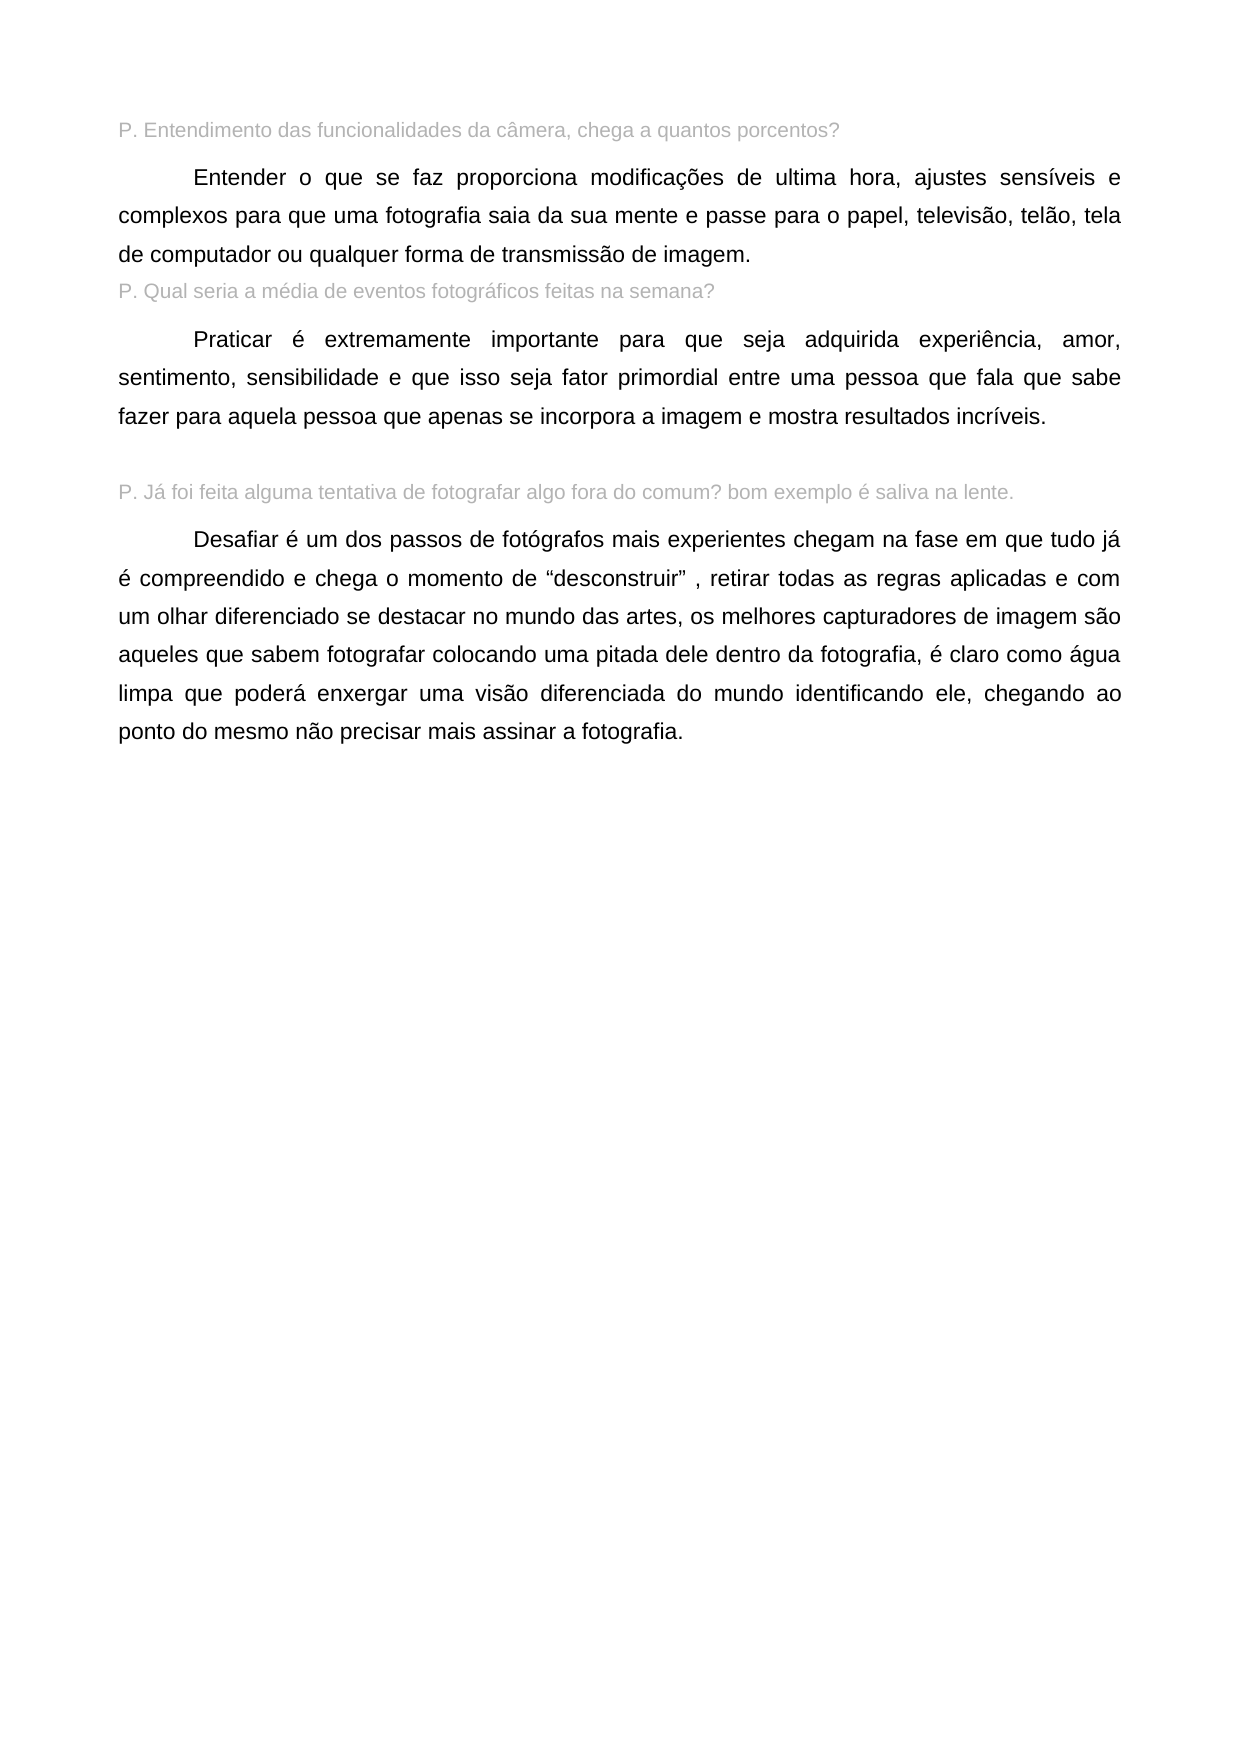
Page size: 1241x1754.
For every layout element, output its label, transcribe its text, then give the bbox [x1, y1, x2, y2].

text Praticar é extremamente importante para que seja adquirida experiência, amor, sentimento, sensibilidade e que isso seja fator primordial entre uma pessoa que fala que sabe fazer para aquela pessoa que apenas se incorpora a imagem e mostra resultados incríveis. [118, 327, 1122, 429]
text Entender o que se faz proporciona modificações de ultima hora, ajustes sensíveis e complexos para que uma fotografia saia da sua mente e passe para o papel, televisão, telão, tela de computador ou qualquer forma de transmissão de imagem. [118, 165, 1122, 267]
text P. Entendimento das funcionalidades da câmera, chega a quantos porcentos? [118, 118, 1122, 141]
text P. Já foi feita alguma tentativa de fotografar algo fora do comum? bom exemplo é saliva na lente. [118, 480, 1122, 503]
text Desafiar é um dos passos de fotógrafos mais experientes chegam na fase em que tudo já é compreendido e chega o momento de “desconstruir” , retirar todas as regras aplicadas e com um olhar diferenciado se destacar no mundo das artes, os melhores capturadores de imagem são aqueles que sabem fotografar colocando uma pitada dele dentro da fotografia, é claro como água limpa que poderá enxergar uma visão diferenciada do mundo identificando ele, chegando ao ponto do mesmo não precisar mais assinar a fotografia. [118, 527, 1122, 745]
text P. Qual seria a média de eventos fotográficos feitas na semana? [118, 280, 1122, 303]
